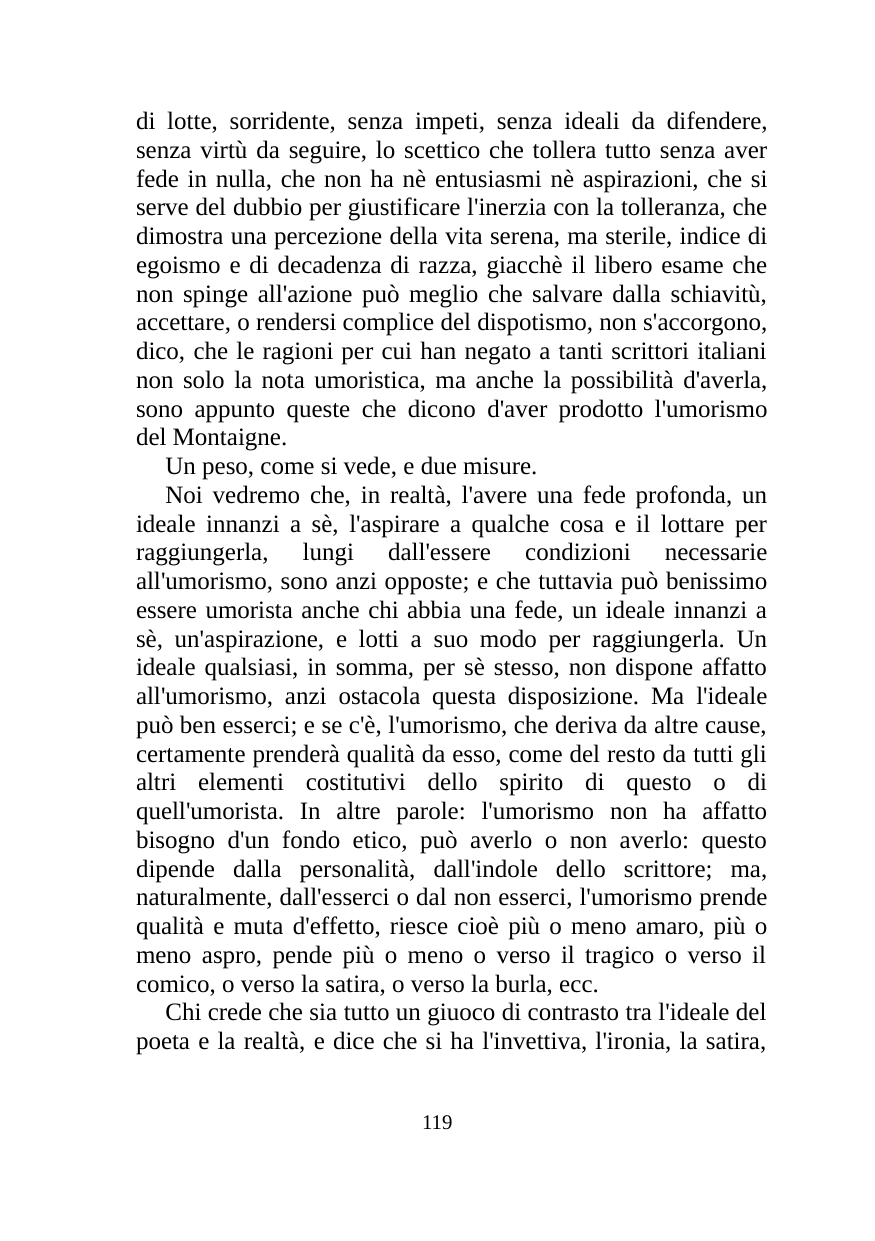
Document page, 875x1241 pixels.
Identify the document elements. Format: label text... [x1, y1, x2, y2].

text Chi crede che sia tutto un giuoco di contrasto tra l'ideale del poeta e la realtà, e dice che si ha l'invettiva, l'ironia, la satira, [136, 997, 768, 1055]
text Noi vedremo che, in realtà, l'avere una fede profonda, un ideale innanzi a sè, l'aspirare a qualche cosa e il lottare per raggiungerla, lungi dall'essere condizioni necessarie all'umorismo, sono anzi opposte; e che tuttavia può benissimo essere umorista anche chi abbia una fede, un ideale innanzi a sè, un'aspirazione, e lotti a suo modo per raggiungerla. Un ideale qualsiasi, in somma, per sè stesso, non dispone affatto all'umorismo, anzi ostacola questa disposizione. Ma l'ideale può ben esserci; e se c'è, l'umorismo, che deriva da altre cause, certamente prenderà qualità da esso, come del resto da tutti gli altri elementi costitutivi dello spirito di questo o di quell'umorista. In altre parole: l'umorismo non ha affatto bisogno d'un fondo etico, può averlo o non averlo: questo dipende dalla personalità, dall'indole dello scrittore; ma, naturalmente, dall'esserci o dal non esserci, l'umorismo prende qualità e muta d'effetto, riesce cioè più o meno amaro, più o meno aspro, pende più o meno o verso il tragico o verso il comico, o verso la satira, o verso la burla, ecc. [136, 480, 768, 997]
text di lotte, sorridente, senza impeti, senza ideali da difendere, senza virtù da seguire, lo scettico che tollera tutto senza aver fede in nulla, che non ha nè entusiasmi nè aspirazioni, che si serve del dubbio per giustificare l'inerzia con la tolleranza, che dimostra una percezione della vita serena, ma sterile, indice di egoismo e di decadenza di razza, giacchè il libero esame che non spinge all'azione può meglio che salvare dalla schiavitù, accettare, o rendersi complice del dispotismo, non s'accorgono, dico, che le ragioni per cui han negato a tanti scrittori italiani non solo la nota umoristica, ma anche la possibilità d'averla, sono appunto queste che dicono d'aver prodotto l'umorismo del Montaigne. [136, 106, 768, 451]
text Un peso, come si vede, e due misure. [136, 451, 768, 480]
